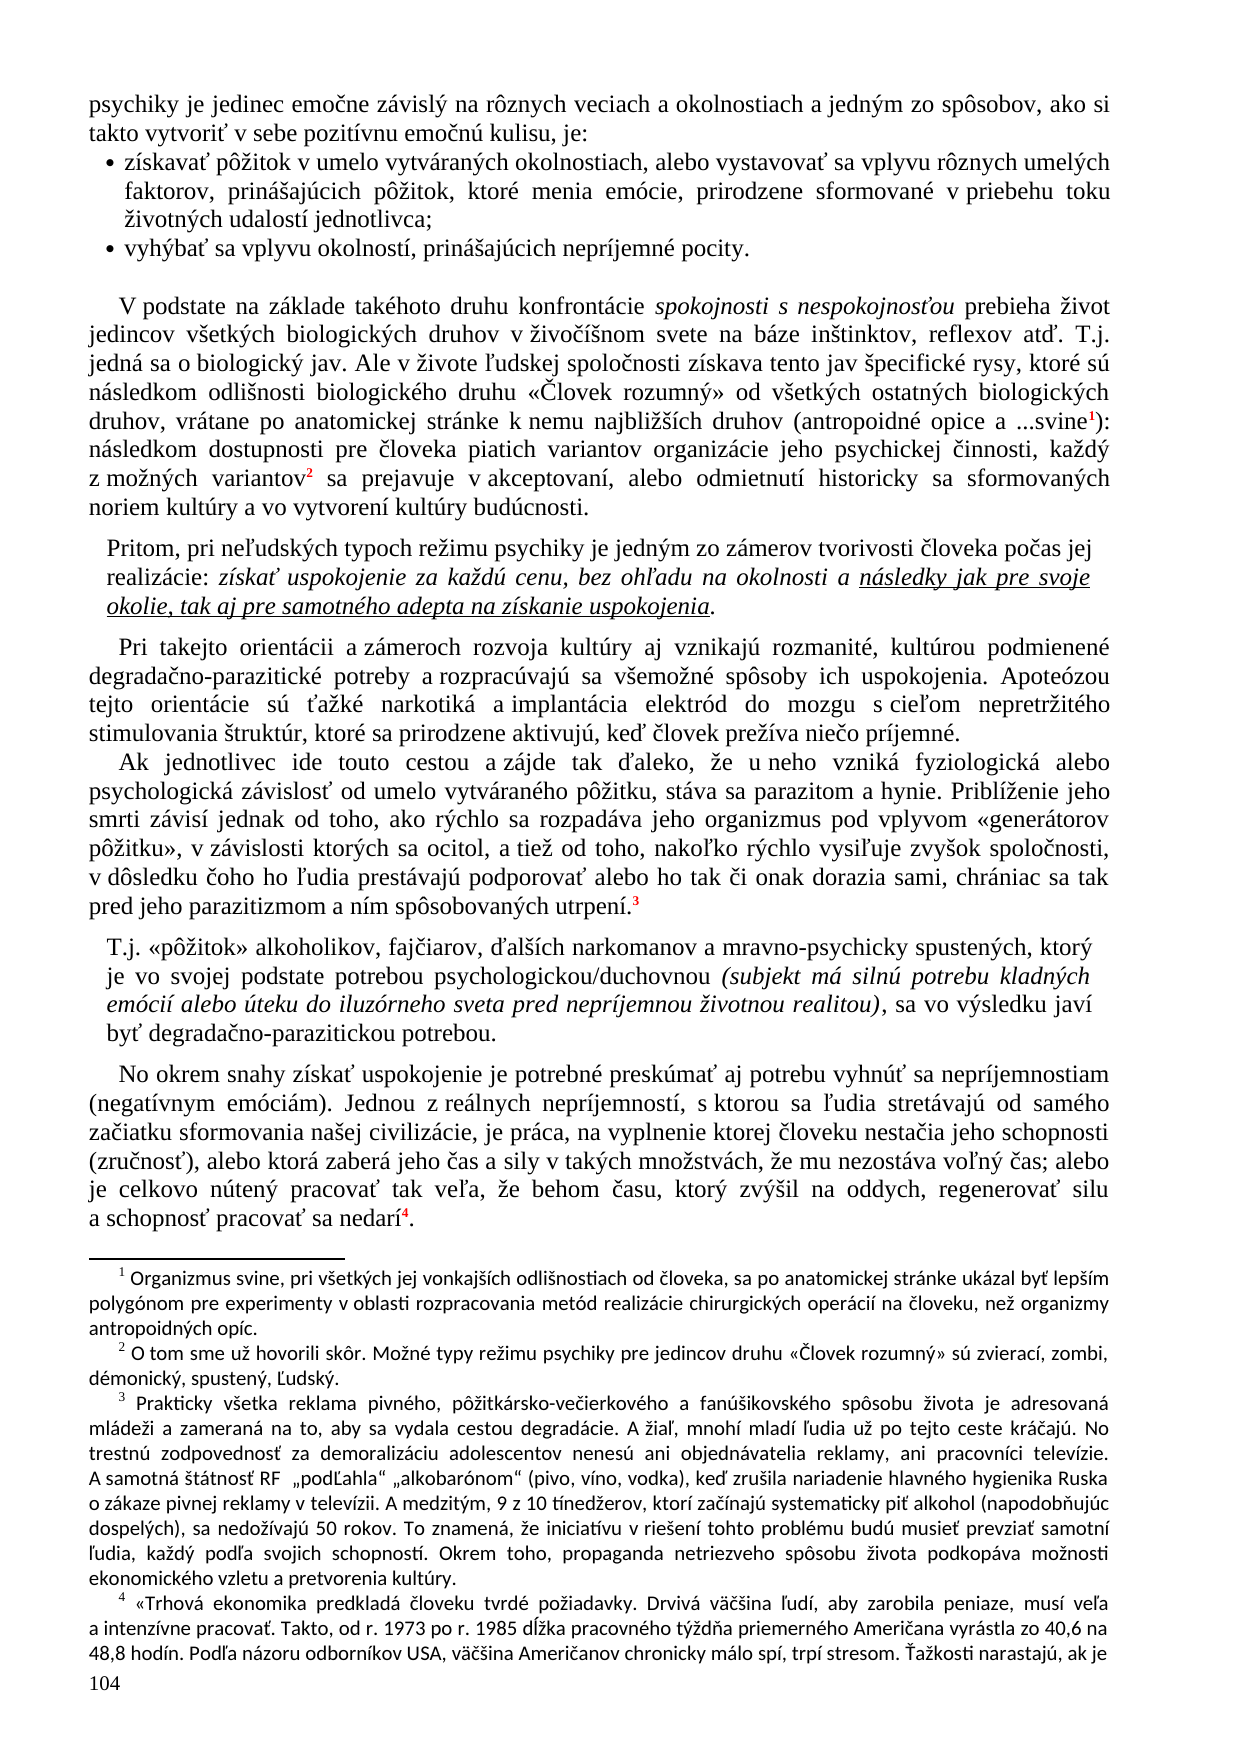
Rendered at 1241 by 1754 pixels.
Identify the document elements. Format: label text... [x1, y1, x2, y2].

text Pri takejto orientácii a zámeroch rozvoja kultúry aj vznikajú rozmanité, kultúrou podmienené degradačno-parazitické potreby a rozpracúvajú sa všemožné spôsoby ich uspokojenia. Apoteózou tejto orientácie sú ťažké narkotiká a implantácia elektród do mozgu s cieľom nepretržitého stimulovania štruktúr, ktoré sa prirodzene aktivujú, keď človek prežíva niečo príjemné. [89, 632, 1110, 747]
list získavať pôžitok v umelo vytváraných okolnostiach, alebo vystavovať sa vplyvu rôznych umelých faktorov, prinášajúcich pôžitok, ktoré menia emócie, prirodzene sformované v priebehu toku životných udalostí jednotlivca; [106, 147, 1110, 233]
text «Trhová ekonomika predkladá človeku tvrdé požiadavky. Drvivá väčšina ľudí, aby zarobila peniaze, musí veľa a intenzívne pracovať. Takto, od r. 1973 po r. 1985 dĺžka pracovného týždňa priemerného Američana vyrástla zo 40,6 na 48,8 hodín. Podľa názoru odborníkov USA, väčšina Američanov chronicky málo spí, trpí stresom. Ťažkosti narastajú, ak je [89, 1590, 1110, 1665]
text O tom sme už hovorili skôr. Možné typy režimu psychiky pre jedincov druhu «Človek rozumný» sú zvierací, zombi, démonický, spustený, Ľudský. [89, 1340, 1110, 1390]
list vyhýbať sa vplyvu okolností, prinášajúcich nepríjemné pocity. [106, 233, 1110, 262]
text V podstate na základe takéhoto druhu konfrontácie spokojnosti s nespokojnosťou prebieha život jedincov všetkých biologických druhov v živočíšnom svete na báze inštinktov, reflexov atď. T.j. jedná sa o biologický jav. Ale v živote ľudskej spoločnosti získava tento jav špecifické rysy, ktoré sú následkom odlišnosti biologického druhu «Človek rozumný» od všetkých ostatných biologických druhov, vrátane po anatomickej stránke k nemu najbližších druhov (antropoidné opice a ...svine): následkom dostupnosti pre človeka piatich variantov organizácie jeho psychickej činnosti, každý z možných variantov sa prejavuje v akceptovaní, alebo odmietnutí historicky sa sformovaných noriem kultúry a vo vytvorení kultúry budúcnosti. [89, 291, 1110, 521]
text Ak jednotlivec ide touto cestou a zájde tak ďaleko, že u neho vzniká fyziologická alebo psychologická závislosť od umelo vytváraného pôžitku, stáva sa parazitom a hynie. Priblíženie jeho smrti závisí jednak od toho, ako rýchlo sa rozpadáva jeho organizmus pod vplyvom «generátorov pôžitku», v závislosti ktorých sa ocitol, a tiež od toho, nakoľko rýchlo vysiľuje zvyšok spoločnosti, v dôsledku čoho ho ľudia prestávajú podporovať alebo ho tak či onak dorazia sami, chrániac sa tak pred jeho parazitizmom a ním spôsobovaných utrpení. [89, 747, 1110, 919]
text No okrem snahy získať uspokojenie je potrebné preskúmať aj potrebu vyhnúť sa nepríjemnostiam (negatívnym emóciám). Jednou z reálnych nepríjemností, s ktorou sa ľudia stretávajú od samého začiatku sformovania našej civilizácie, je práca, na vyplnenie ktorej človeku nestačia jeho schopnosti (zručnosť), alebo ktorá zaberá jeho čas a sily v takých množstvách, že mu nezostáva voľný čas; alebo je celkovo nútený pracovať tak veľa, že behom času, ktorý zvýšil na oddych, regenerovať silu a schopnosť pracovať sa nedarí. [89, 1059, 1110, 1232]
text Prakticky všetka reklama pivného, pôžitkársko-večierkového a fanúšikovského spôsobu života je adresovaná mládeži a zameraná na to, aby sa vydala cestou degradácie. A žiaľ, mnohí mladí ľudia už po tejto ceste kráčajú. No trestnú zodpovednosť za demoralizáciu adolescentov nenesú ani objednávatelia reklamy, ani pracovníci televízie. A samotná štátnosť RF „podĽahla“ „alkobarónom“ (pivo, víno, vodka), keď zrušila nariadenie hlavného hygienika Ruska o zákaze pivnej reklamy v televízii. A medzitým, 9 z 10 tínedžerov, ktorí začínajú systematicky piť alkohol (napodobňujúc dospelých), sa nedožívajú 50 rokov. To znamená, že iniciatívu v riešení tohto problému budú musieť prevziať samotní ľudia, každý podľa svojich schopností. Okrem toho, propaganda netriezveho spôsobu života podkopáva možnosti ekonomického vzletu a pretvorenia kultúry. [89, 1390, 1110, 1590]
text T.j. «pôžitok» alkoholikov, fajčiarov, ďalších narkomanov a mravno-psychicky spustených, ktorý je vo svojej podstate potrebou psychologickou/duchovnou (subjekt má silnú potrebu kladných emócií alebo úteku do iluzórneho sveta pred nepríjemnou životnou realitou), sa vo výsledku javí byť degradačno-parazitickou potrebou. [106, 932, 1093, 1047]
text Pritom, pri neľudských typoch režimu psychiky je jedným zo zámerov tvorivosti človeka počas jej realizácie: získať uspokojenie za každú cenu, bez ohľadu na okolnosti a následky jak pre svoje okolie, tak aj pre samotného adepta na získanie uspokojenia. [106, 533, 1093, 619]
text Organizmus svine, pri všetkých jej vonkajších odlišnostiach od človeka, sa po anatomickej stránke ukázal byť lepším polygónom pre experimenty v oblasti rozpracovania metód realizácie chirurgických operácií na človeku, než organizmy antropoidných opíc. [89, 1265, 1110, 1340]
text psychiky je jedinec emočne závislý na rôznych veciach a okolnostiach a jedným zo spôsobov, ako si takto vytvoriť v sebe pozitívnu emočnú kulisu, je: [89, 89, 1110, 147]
